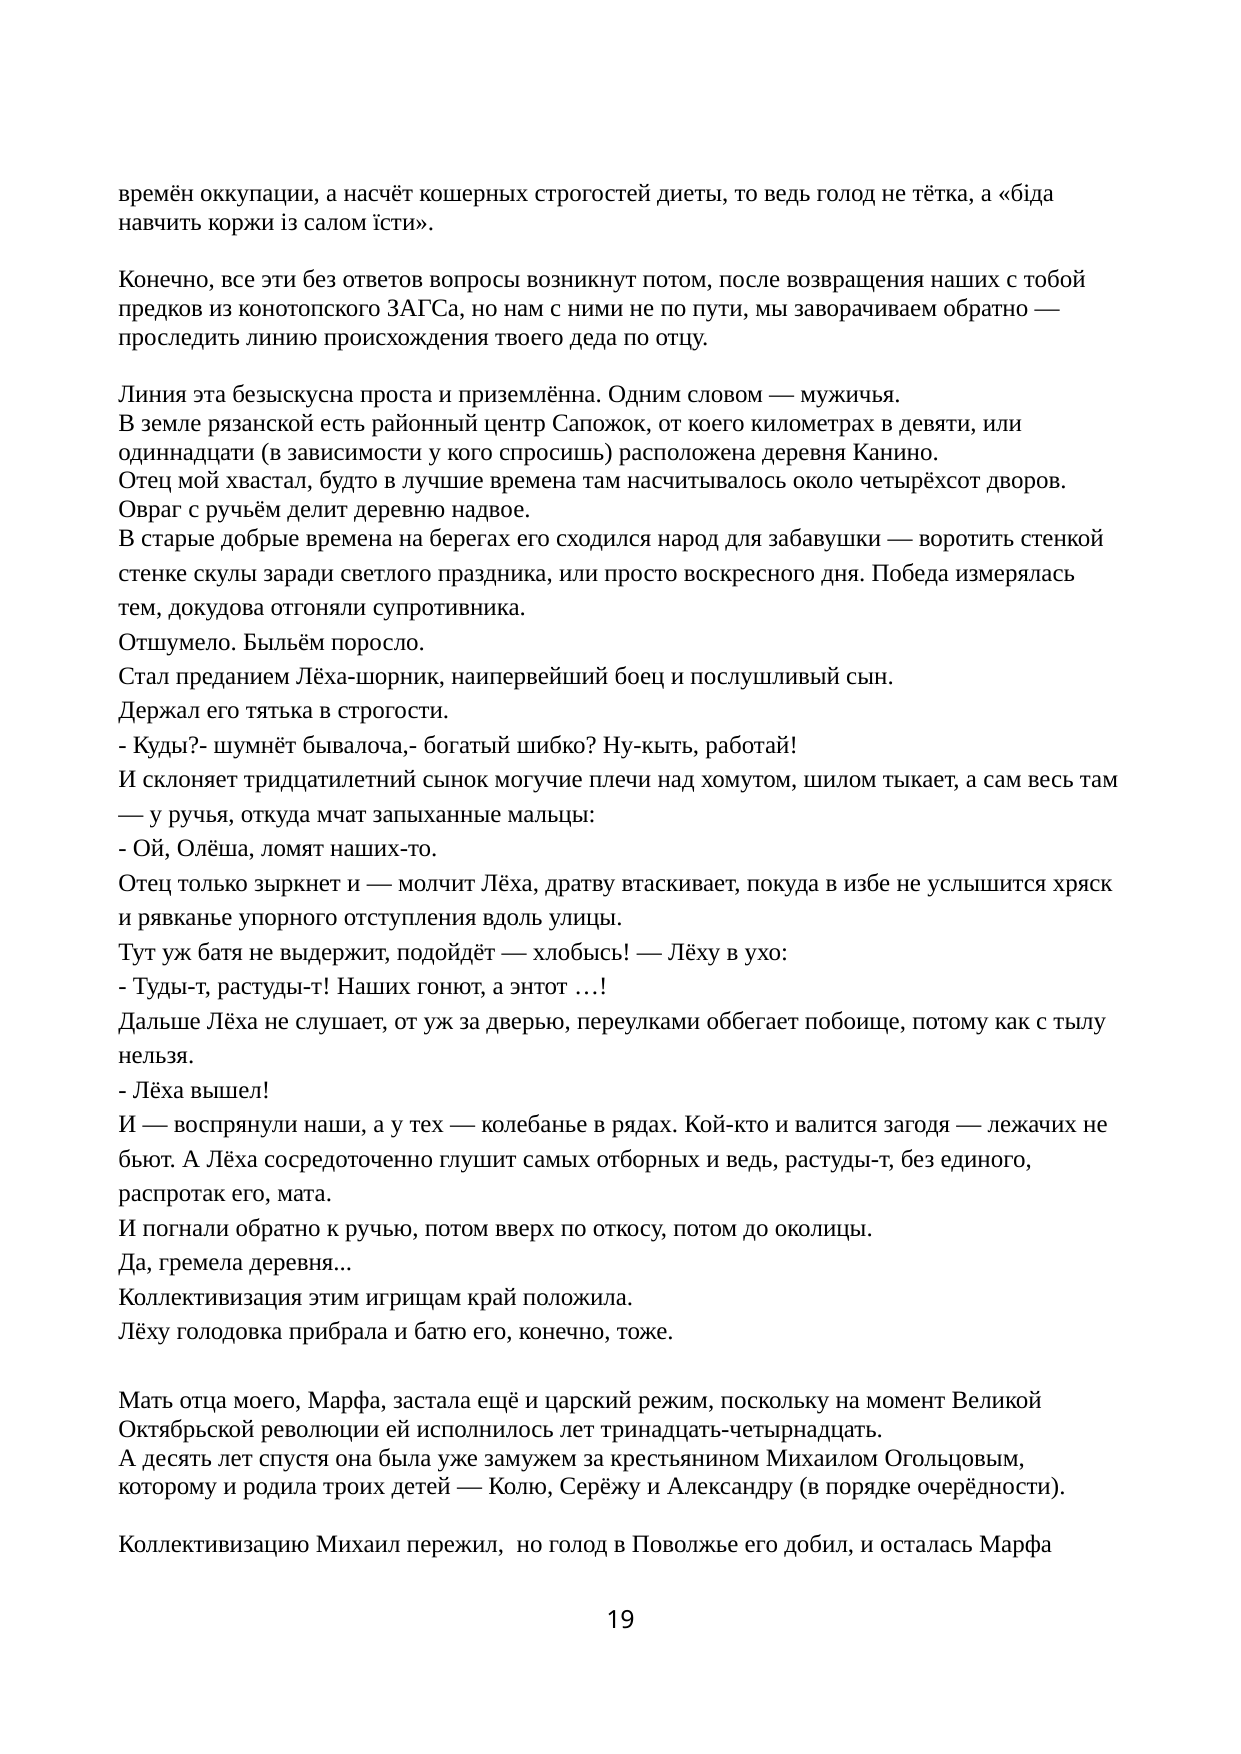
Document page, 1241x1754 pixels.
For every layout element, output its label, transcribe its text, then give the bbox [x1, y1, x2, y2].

text И — воспрянули наши, а у тех — колебанье в рядах. Кой-кто и валится загодя — лежачих не бьют. А Лёха сосредоточенно глушит самых отборных и ведь, растуды-т, без единого, распротак его, мата. [118, 1109, 1122, 1207]
text Мать отца моего, Марфа, застала ещё и царский режим, поскольку на момент Великой Октябрьской революции ей исполнилось лет тринадцать-четырнадцать. [118, 1385, 1122, 1443]
text Коллективизация этим игрищам край положила. [118, 1282, 1122, 1310]
text И погнали обратно к ручью, потом вверх по откосу, потом до околицы. [118, 1213, 1122, 1241]
text Коллективизацию Михаил пережил, но голод в Поволжье его добил, и осталась Марфа [118, 1529, 1122, 1558]
text И склоняет тридцатилетний сынок могучие плечи над хомутом, шилом тыкает, а сам весь там — у ручья, откуда мчат запыханные мальцы: [118, 764, 1122, 828]
text Овраг с ручьём делит деревню надвое. [118, 494, 1122, 523]
text Отшумело. Быльём поросло. [118, 627, 1122, 655]
text - Куды?- шумнёт бывалоча,- богатый шибко? Ну-кыть, работай! [118, 730, 1122, 759]
text - Лёха вышел! [118, 1075, 1122, 1103]
text Лёху голодовка прибрала и батю его, конечно, тоже. [118, 1316, 1122, 1345]
text Отец мой хвастал, будто в лучшие времена там насчитывалось около четырёхсот дворов. [118, 466, 1122, 494]
text В земле рязанской есть районный центр Сапожок, от коего километрах в девяти, или одиннадцати (в зависимости у кого спросишь) расположена деревня Канино. [118, 408, 1122, 466]
text Держал его тятька в строгости. [118, 696, 1122, 724]
text Тут уж батя не выдержит, подойдёт — хлобысь! — Лёху в ухо: [118, 937, 1122, 966]
text - Ой, Олёша, ломят наших-то. [118, 833, 1122, 862]
text Стал преданием Лёха-шорник, наипервейший боец и послушливый сын. [118, 661, 1122, 690]
text А десять лет спустя она была уже замужем за крестьянином Михаилом Огольцовым, которому и родила троих детей — Колю, Серёжу и Александру (в порядке очерёдности). [118, 1443, 1122, 1500]
text Отец только зыркнет и — молчит Лёха, дратву втаскивает, покуда в избе не услышится хряск и рявканье упорного отступления вдоль улицы. [118, 868, 1122, 931]
text - Туды-т, растуды-т! Наших гонют, а энтот …! [118, 971, 1122, 1000]
text Дальше Лёха не слушает, от уж за дверью, переулками оббегает побоище, потому как с тылу нельзя. [118, 1006, 1122, 1069]
text Конечно, все эти без ответов вопросы возникнут потом, после возвращения наших с тобой предков из конотопского ЗАГСа, но нам с ними не по пути, мы заворачиваем обратно — проследить линию происхождения твоего деда по отцу. [118, 264, 1122, 351]
text Линия эта безыскусна проста и приземлённа. Одним словом — мужичья. [118, 379, 1122, 408]
text времён оккупации, а насчёт кошерных строгостей диеты, то ведь голод не тётка, а «бiда навчить коржи iз салом їсти». [118, 178, 1122, 236]
text В старые добрые времена на берегах его сходился народ для забавушки — воротить стенкой стенке скулы заради светлого праздника, или просто воскресного дня. Победа измерялась тем, докудова отгоняли супротивника. [118, 523, 1122, 621]
text Да, гремела деревня... [118, 1247, 1122, 1276]
